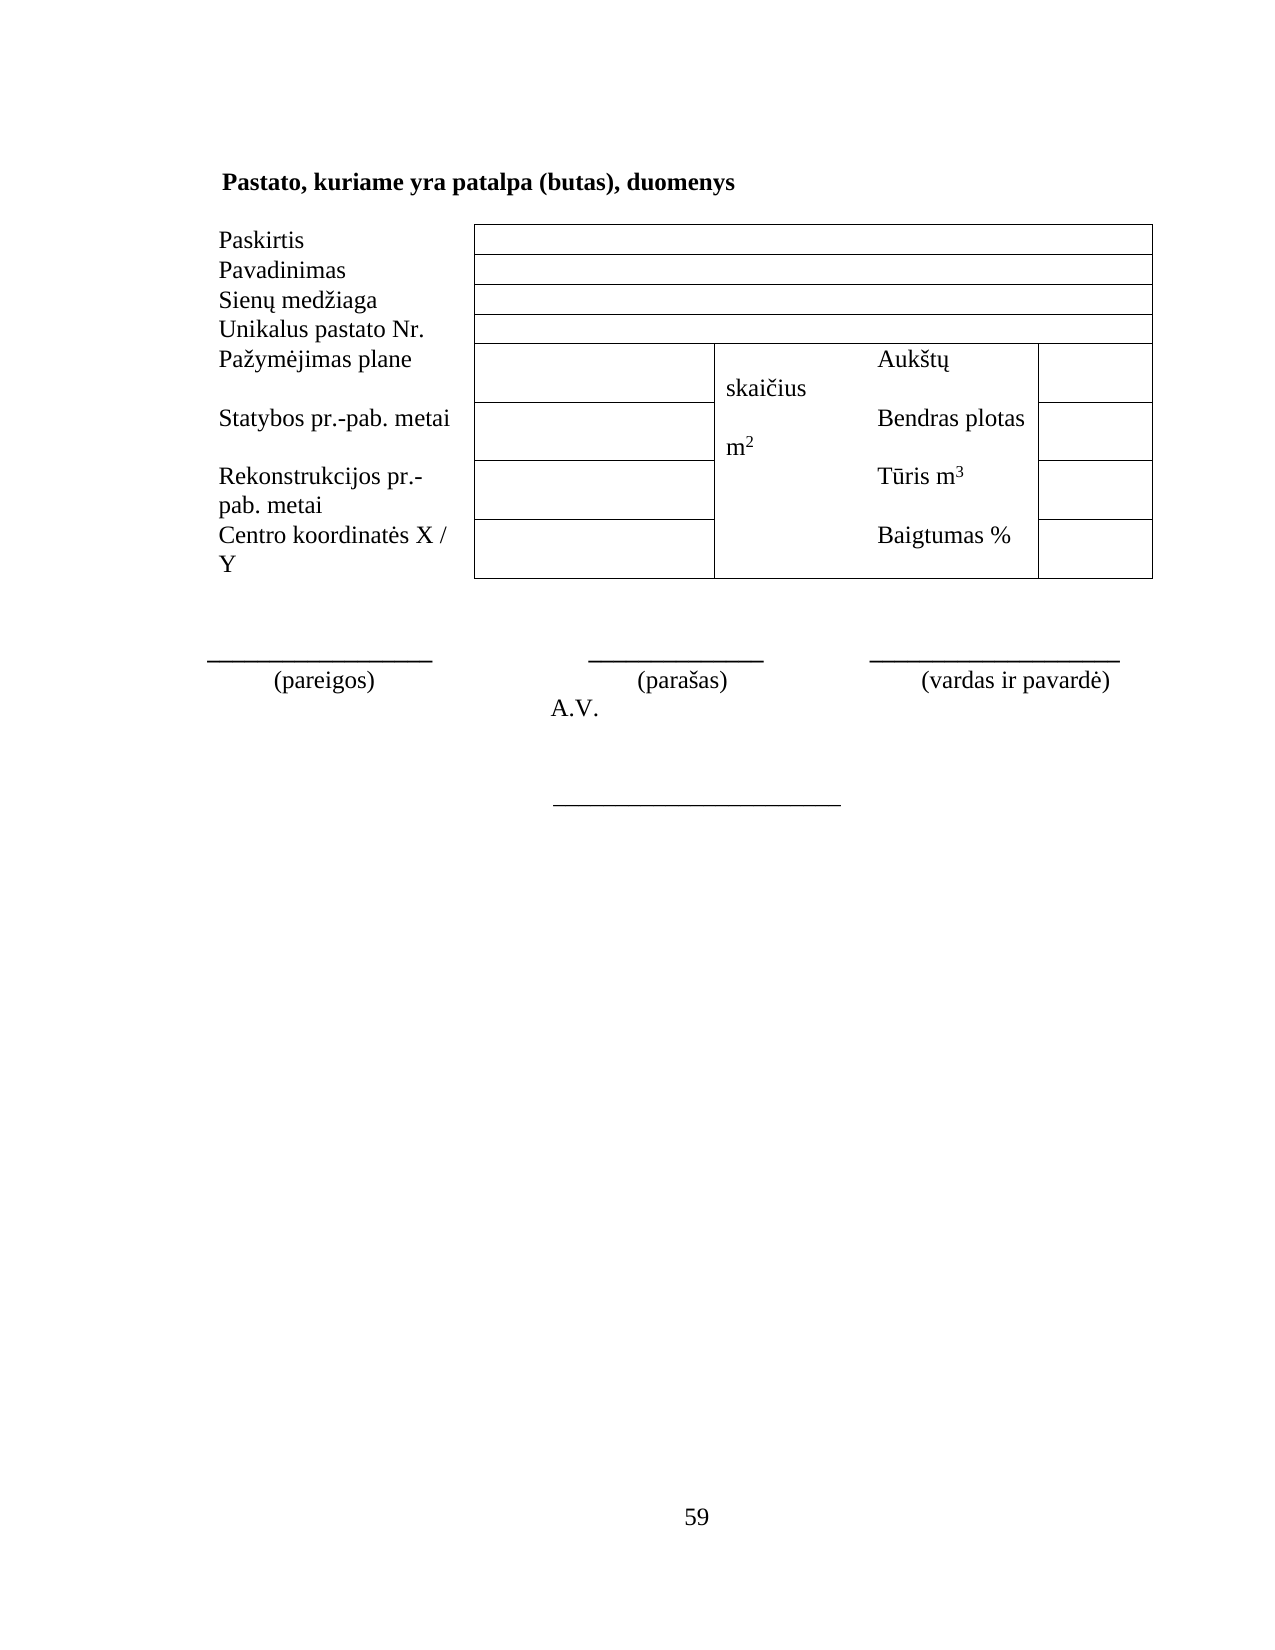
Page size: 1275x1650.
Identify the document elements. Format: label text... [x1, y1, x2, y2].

table_cell Bendras plotas m2 [715, 402, 1038, 460]
table_cell [1039, 520, 1152, 577]
table_cell [475, 285, 1152, 313]
table_cell [475, 344, 714, 402]
text _______________________ [207, 780, 1186, 808]
table_cell [1039, 461, 1152, 519]
table_cell [1039, 403, 1152, 460]
table_cell [475, 520, 714, 577]
table_cell [1039, 344, 1152, 402]
table_cell Rekonstrukcijos pr.-pab. metai [207, 460, 474, 519]
subtitle Pastato, kuriame yra patalpa (butas), duomenys [222, 167, 1186, 195]
table_cell Baigtumas % [715, 519, 1038, 577]
table_cell [475, 255, 1152, 284]
table_cell [475, 461, 714, 519]
table_cell Statybos pr.-pab. metai [207, 402, 474, 460]
text (pareigos) (parašas) (vardas ir pavardė) [207, 665, 1186, 693]
table_cell Unikalus pastato Nr. [207, 314, 474, 343]
table_cell Pavadinimas [207, 254, 474, 284]
table_cell Aukštų skaičius [715, 344, 1038, 402]
table_cell [475, 315, 1152, 343]
table_cell [475, 403, 714, 460]
table_header [475, 225, 1152, 254]
table_cell Centro koordinatės X / Y [207, 519, 474, 577]
table_cell Tūris m3 [715, 460, 1038, 519]
table_cell Pažymėjimas plane [207, 343, 474, 402]
subtitle __________________ ______________ ____________________ [207, 636, 1186, 665]
table_header Paskirtis [207, 224, 474, 254]
text A.V. [207, 693, 1186, 722]
table_cell Sienų medžiaga [207, 284, 474, 313]
